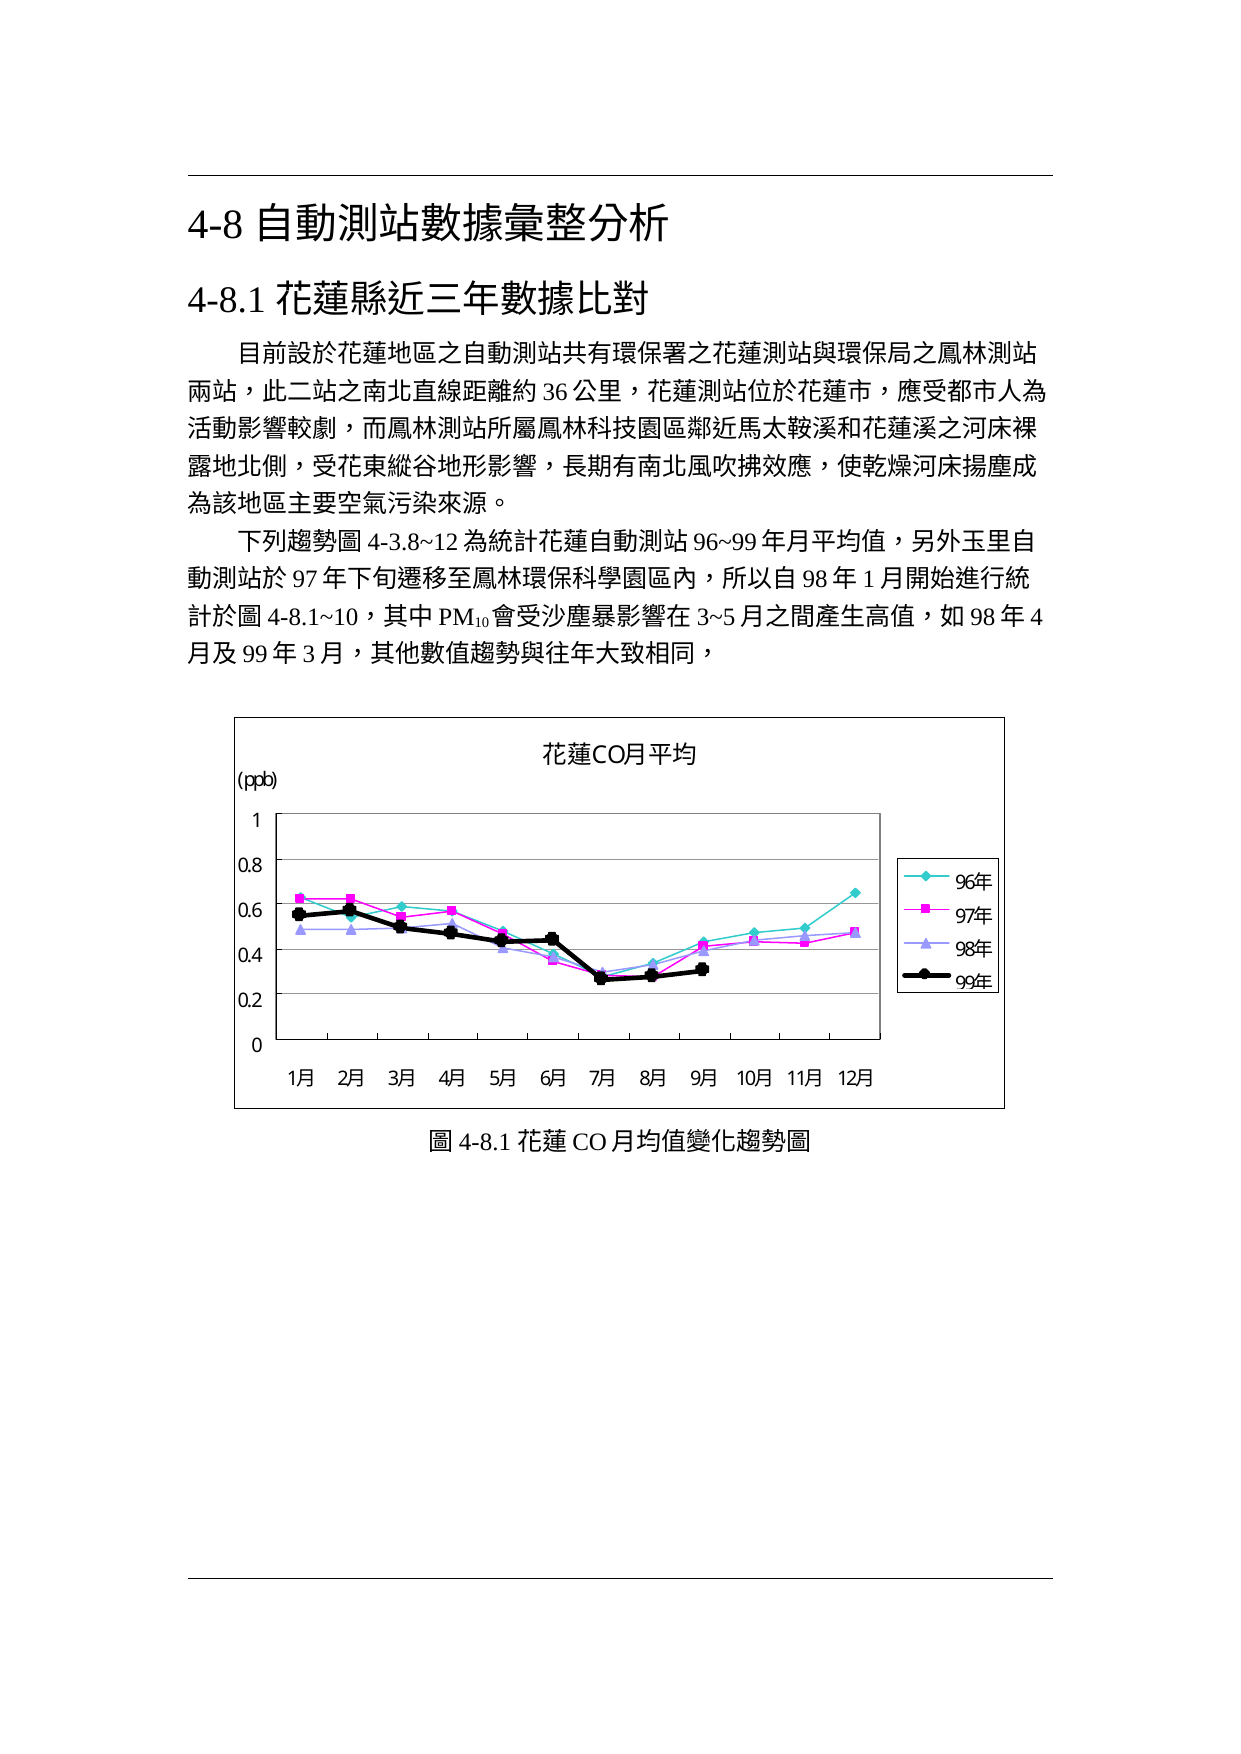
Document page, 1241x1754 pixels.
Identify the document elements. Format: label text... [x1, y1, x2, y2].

text 下列趨勢圖4-3.8~12為統計花蓮自動測站96~99年月平均值，另外玉里自動測站於97年下旬遷移至鳳林環保科學園區內，所以自98年1月開始進行統計於圖4-8.1~10，其中PM10會受沙塵暴影響在3~5月之間產生高值，如98年4月及99年3月，其他數值趨勢與往年大致相同， [187, 521, 1053, 671]
text 目前設於花蓮地區之自動測站共有環保署之花蓮測站與環保局之鳳林測站兩站，此二站之南北直線距離約36公里，花蓮測站位於花蓮市，應受都市人為活動影響較劇，而鳳林測站所屬鳳林科技園區鄰近馬太鞍溪和花蓮溪之河床裸露地北側，受花東縱谷地形影響，長期有南北風吹拂效應，使乾燥河床揚塵成為該地區主要空氣污染來源。 [187, 333, 1053, 521]
subtitle 4-8.1 花蓮縣近三年數據比對 [187, 258, 1053, 333]
subtitle 4-8 自動測站數據彙整分析 [187, 183, 1053, 258]
text 圖4-8.1 花蓮CO月均值變化趨勢圖 [187, 1121, 1053, 1158]
